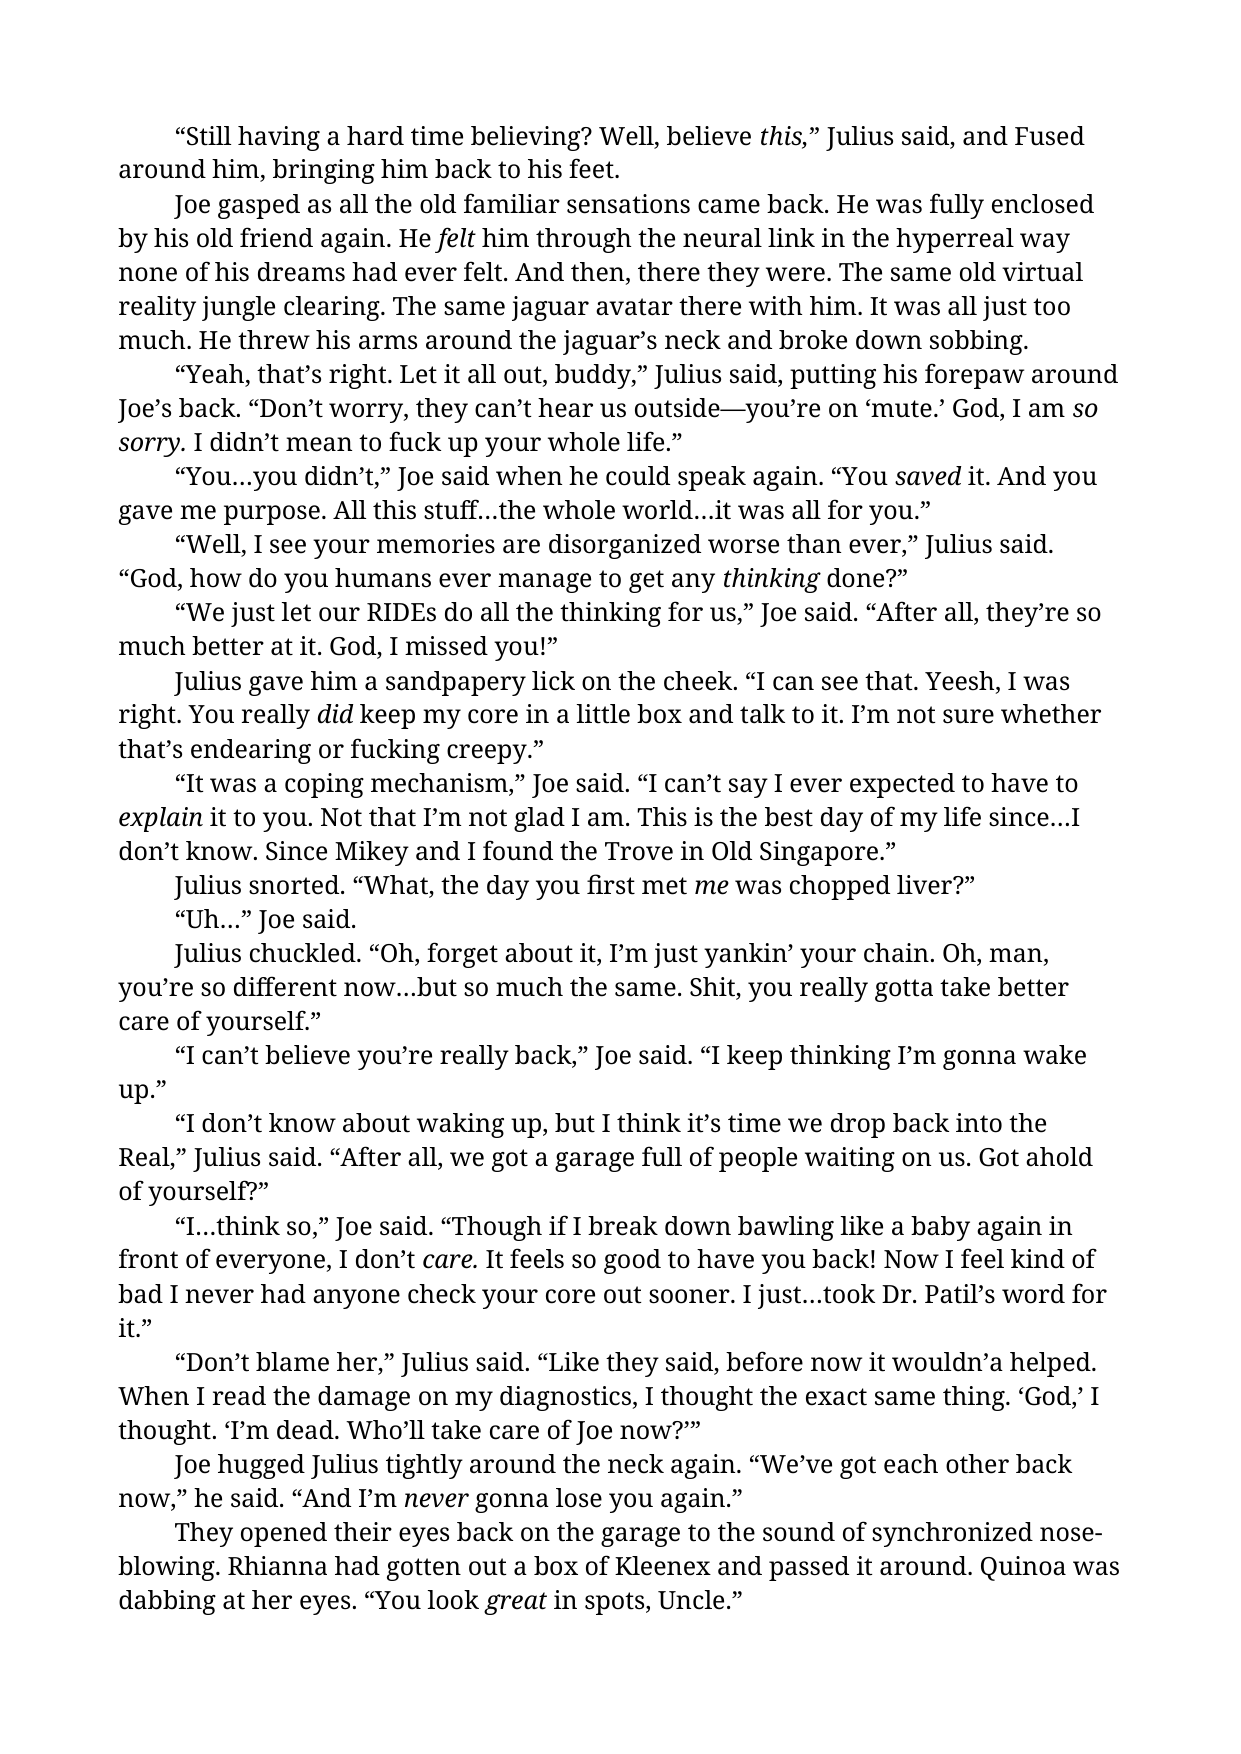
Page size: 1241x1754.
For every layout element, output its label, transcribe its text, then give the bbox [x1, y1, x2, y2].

text “I don’t know about waking up, but I think it’s time we drop back into the Real,” Julius said. “After all, we got a garage full of people waiting on us. Got ahold of yourself?” [118, 1106, 1122, 1208]
text “Uh…” Joe said. [118, 902, 1122, 936]
text Julius gave him a sandpapery lick on the cheek. “I can see that. Yeesh, I was right. You really did keep my core in a little box and talk to it. I’m not sure whether that’s endearing or fucking creepy.” [118, 663, 1122, 765]
text “It was a coping mechanism,” Joe said. “I can’t say I ever expected to have to explain it to you. Not that I’m not glad I am. This is the best day of my life since…I don’t know. Since Mikey and I found the Trove in Old Singapore.” [118, 765, 1122, 867]
text “I…think so,” Joe said. “Though if I break down bawling like a baby again in front of everyone, I don’t care. It feels so good to have you back! Now I feel kind of bad I never had anyone check your core out sooner. I just…took Dr. Patil’s word for it.” [118, 1208, 1122, 1344]
text “Yeah, that’s right. Let it all out, buddy,” Julius said, putting his forepaw around Joe’s back. “Don’t worry, they can’t hear us outside—you’re on ‘mute.’ God, I am so sorry. I didn’t mean to fuck up your whole life.” [118, 357, 1122, 459]
text “Still having a hard time believing? Well, believe this,” Julius said, and Fused around him, bringing him back to his feet. [118, 118, 1122, 186]
text “We just let our RIDEs do all the thinking for us,” Joe said. “After all, they’re so much better at it. God, I missed you!” [118, 595, 1122, 663]
text They opened their eyes back on the garage to the sound of synchronized nose-blowing. Rhianna had gotten out a box of Kleenex and passed it around. Quinoa was dabbing at her eyes. “You look great in spots, Uncle.” [118, 1515, 1122, 1617]
text “I can’t believe you’re really back,” Joe said. “I keep thinking I’m gonna wake up.” [118, 1038, 1122, 1106]
text “Don’t blame her,” Julius said. “Like they said, before now it wouldn’a helped. When I read the damage on my diagnostics, I thought the exact same thing. ‘God,’ I thought. ‘I’m dead. Who’ll take care of Joe now?’” [118, 1344, 1122, 1447]
text “Well, I see your memories are disorganized worse than ever,” Julius said. “God, how do you humans ever manage to get any thinking done?” [118, 527, 1122, 595]
text Joe gasped as all the old familiar sensations came back. He was fully enclosed by his old friend again. He felt him through the neural link in the hyperreal way none of his dreams had ever felt. And then, there they were. The same old virtual reality jungle clearing. The same jaguar avatar there with him. It was all just too much. He threw his arms around the jaguar’s neck and broke down sobbing. [118, 186, 1122, 357]
text Julius snorted. “What, the day you first met me was chopped liver?” [118, 867, 1122, 902]
text “You…you didn’t,” Joe said when he could speak again. “You saved it. And you gave me purpose. All this stuff…the whole world…it was all for you.” [118, 459, 1122, 527]
text Joe hugged Julius tightly around the neck again. “We’ve got each other back now,” he said. “And I’m never gonna lose you again.” [118, 1447, 1122, 1515]
text Julius chuckled. “Oh, forget about it, I’m just yankin’ your chain. Oh, man, you’re so different now…but so much the same. Shit, you really gotta take better care of yourself.” [118, 936, 1122, 1038]
